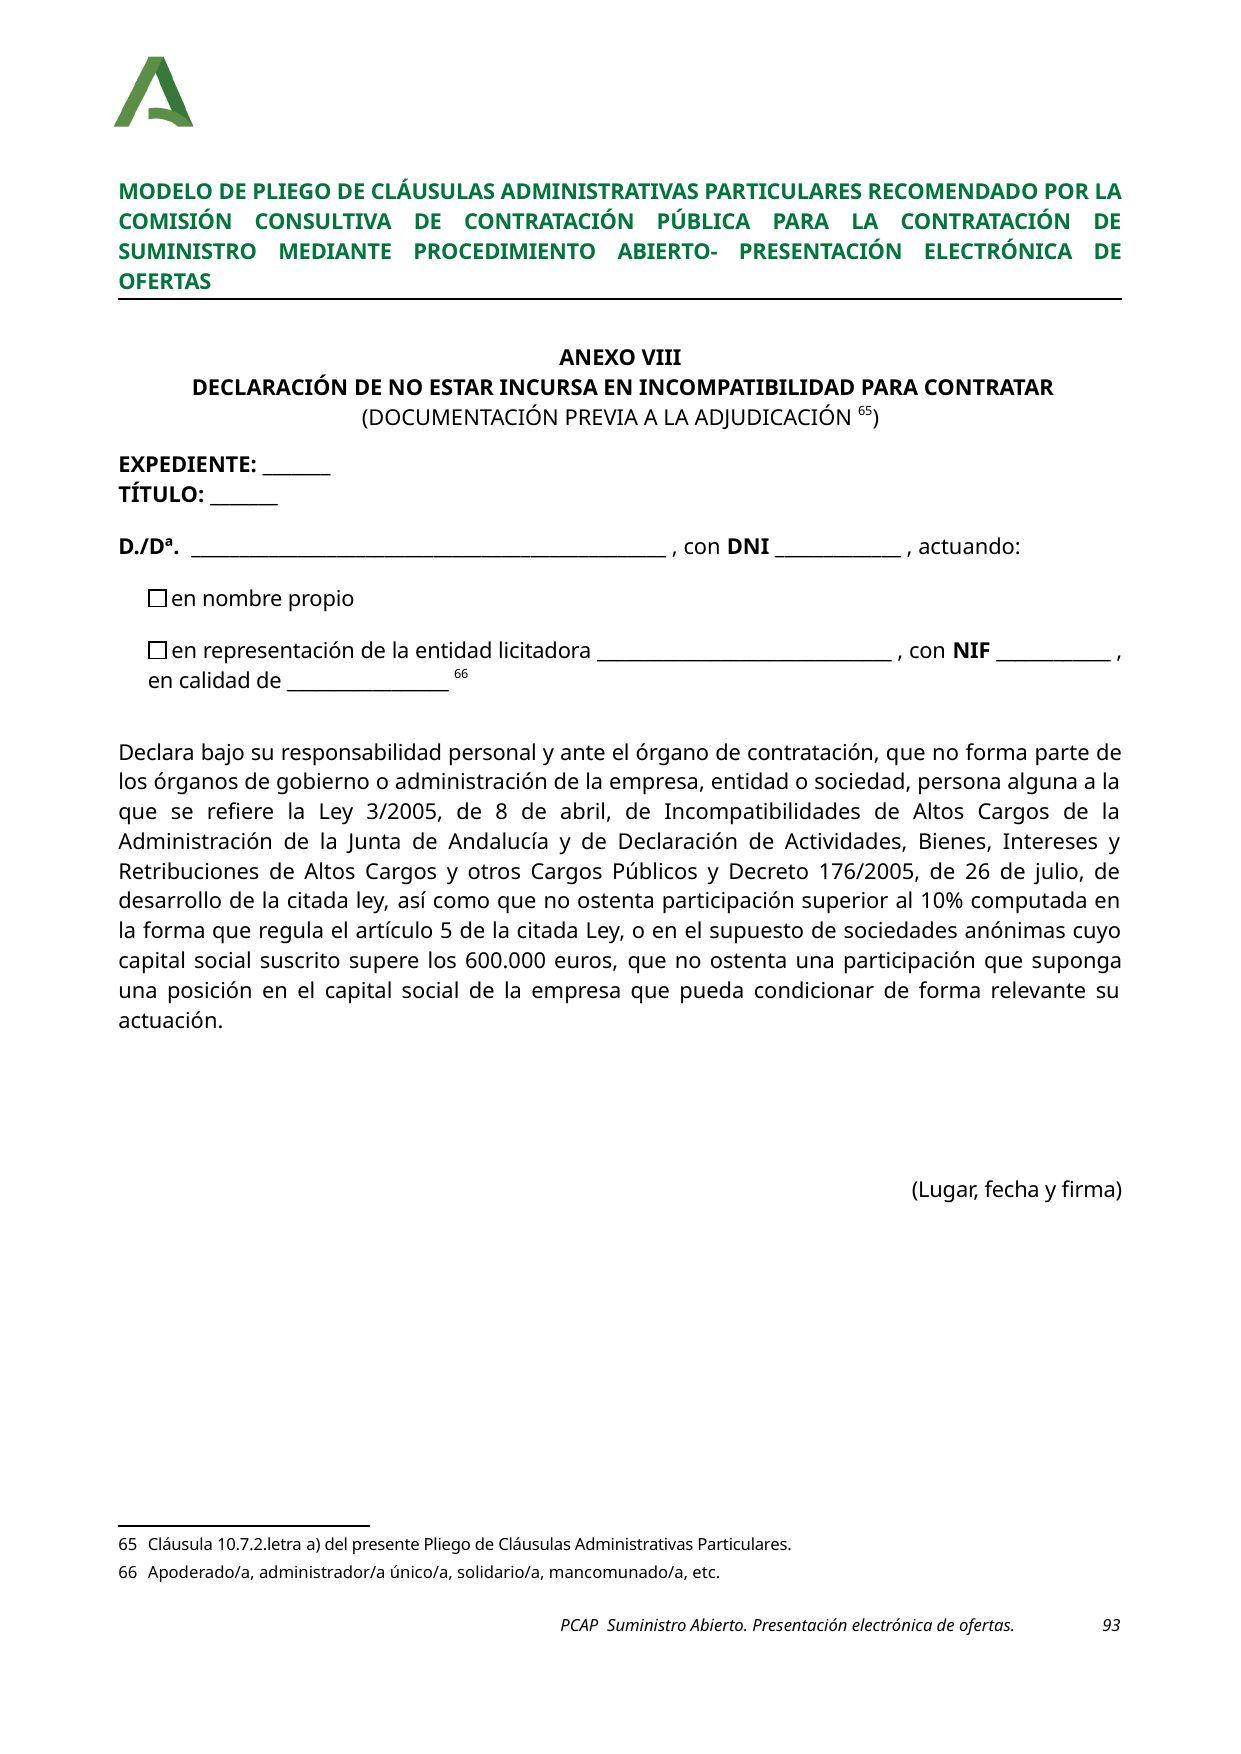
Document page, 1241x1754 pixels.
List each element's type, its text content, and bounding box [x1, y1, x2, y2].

text (DOCUMENTACIÓN PREVIA A LA ADJUDICACIÓN ) [118, 402, 1122, 431]
text ANEXO VIII [118, 342, 1122, 372]
text Apoderado/a, administrador/a único/a, solidario/a, mancomunado/a, etc. [118, 1561, 1122, 1584]
text TÍTULO: _______ [118, 479, 1122, 509]
text (Lugar, fecha y firma) [118, 1174, 1122, 1204]
text en representación de la entidad licitadora _______________________________ , con NIF ____________ , en calidad de _________________ [148, 635, 1122, 695]
text en nombre propio [148, 583, 1122, 613]
text MODELO DE PLIEGO DE CLÁUSULAS ADMINISTRATIVAS PARTICULARES RECOMENDADO POR LA COMISIÓN CONSULTIVA DE CONTRATACIÓN PÚBLICA PARA LA CONTRATACIÓN DE SUMINISTRO MEDIANTE PROCEDIMIENTO ABIERTO- PRESENTACIÓN ELECTRÓNICA DE OFERTAS [118, 176, 1122, 298]
picture [109, 52, 198, 131]
text Declara bajo su responsabilidad personal y ante el órgano de contratación, que no forma parte de los órganos de gobierno o administración de la empresa, entidad o sociedad, persona alguna a la que se refiere la Ley 3/2005, de 8 de abril, de Incompatibilidades de Altos Cargos de la Administración de la Junta de Andalucía y de Declaración de Actividades, Bienes, Intereses y Retribuciones de Altos Cargos y otros Cargos Públicos y Decreto 176/2005, de 26 de julio, de desarrollo de la citada ley, así como que no ostenta participación superior al 10% computada en la forma que regula el artículo 5 de la citada Ley, o en el supuesto de sociedades anónimas cuyo capital social suscrito supere los 600.000 euros, que no ostenta una participación que suponga una posición en el capital social de la empresa que pueda condicionar de forma relevante su actuación. [118, 737, 1122, 1034]
text DECLARACIÓN DE NO ESTAR INCURSA EN INCOMPATIBILIDAD PARA CONTRATAR [118, 372, 1122, 402]
text EXPEDIENTE: _______ [118, 449, 1122, 479]
text Cláusula 10.7.2.letra a) del presente Pliego de Cláusulas Administrativas Particulares. [118, 1532, 1122, 1555]
text D./Dª. _________________________________________________ , con DNI _____________ , actuando: [118, 531, 1122, 561]
